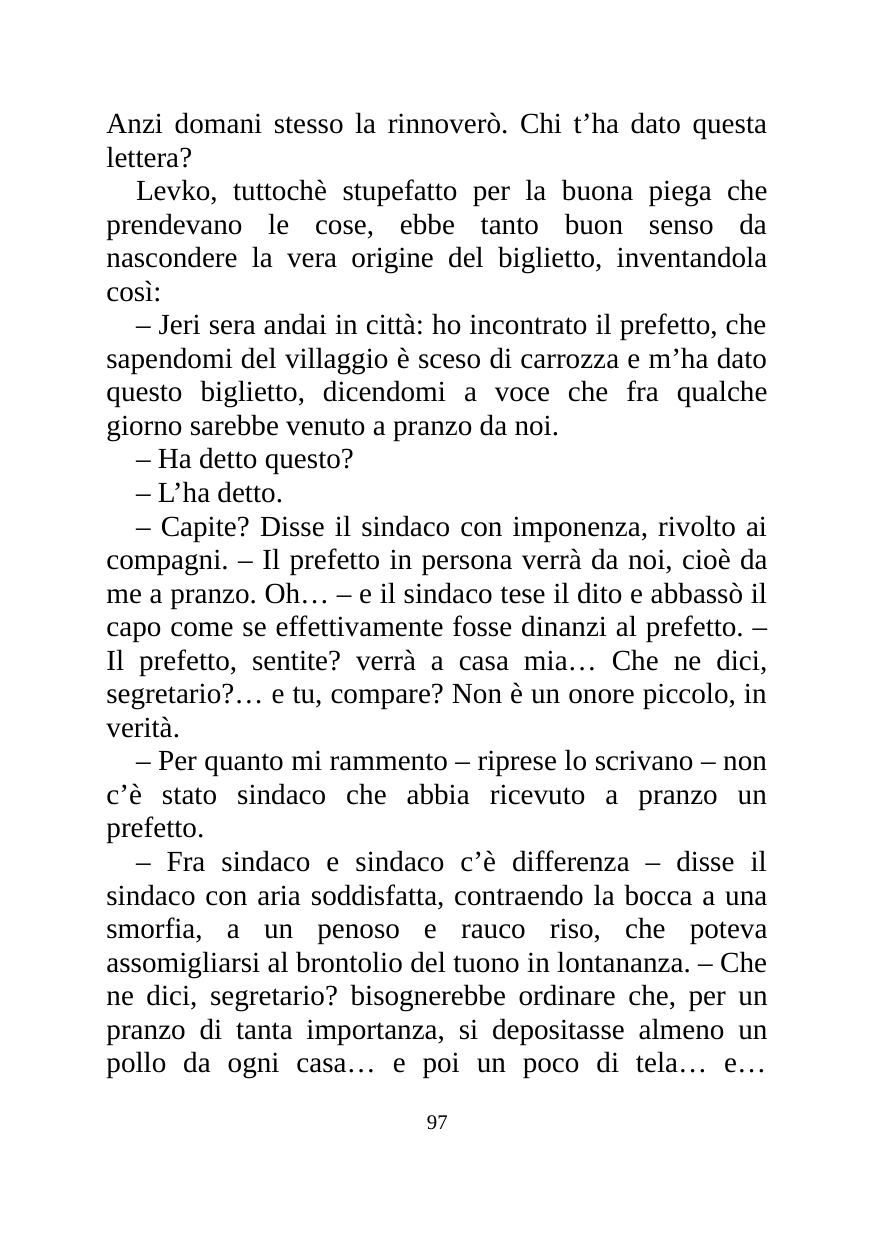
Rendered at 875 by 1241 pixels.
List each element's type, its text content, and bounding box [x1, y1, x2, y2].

text Anzi domani stesso la rinnoverò. Chi t’ha dato questa lettera? [106, 106, 768, 173]
text – Jeri sera andai in città: ho incontrato il prefetto, che sapendomi del villaggio è sceso di carrozza e m’ha dato questo biglietto, dicendomi a voce che fra qualche giorno sarebbe venuto a pranzo da noi. [106, 307, 768, 442]
text – Capite? Disse il sindaco con imponenza, rivolto ai compagni. – Il prefetto in persona verrà da noi, cioè da me a pranzo. Oh… – e il sindaco tese il dito e abbassò il capo come se effettivamente fosse dinanzi al prefetto. – Il prefetto, sentite? verrà a casa mia… Che ne dici, segretario?… e tu, compare? Non è un onore piccolo, in verità. [106, 509, 768, 743]
text – Fra sindaco e sindaco c’è differenza – disse il sindaco con aria soddisfatta, contraendo la bocca a una smorfia, a un penoso e rauco riso, che poteva assomigliarsi al brontolio del tuono in lontananza. – Che ne dici, segretario? bisognerebbe ordinare che, per un pranzo di tanta importanza, si depositasse almeno un pollo da ogni casa… e poi un poco di tela… e… [106, 844, 768, 1079]
text – Ha detto questo? [106, 442, 768, 475]
text – L’ha detto. [106, 475, 768, 509]
text – Per quanto mi rammento – riprese lo scrivano – non c’è stato sindaco che abbia ricevuto a pranzo un prefetto. [106, 743, 768, 844]
text Levko, tuttochè stupefatto per la buona piega che prendevano le cose, ebbe tanto buon senso da nascondere la vera origine del biglietto, inventandola così: [106, 173, 768, 307]
